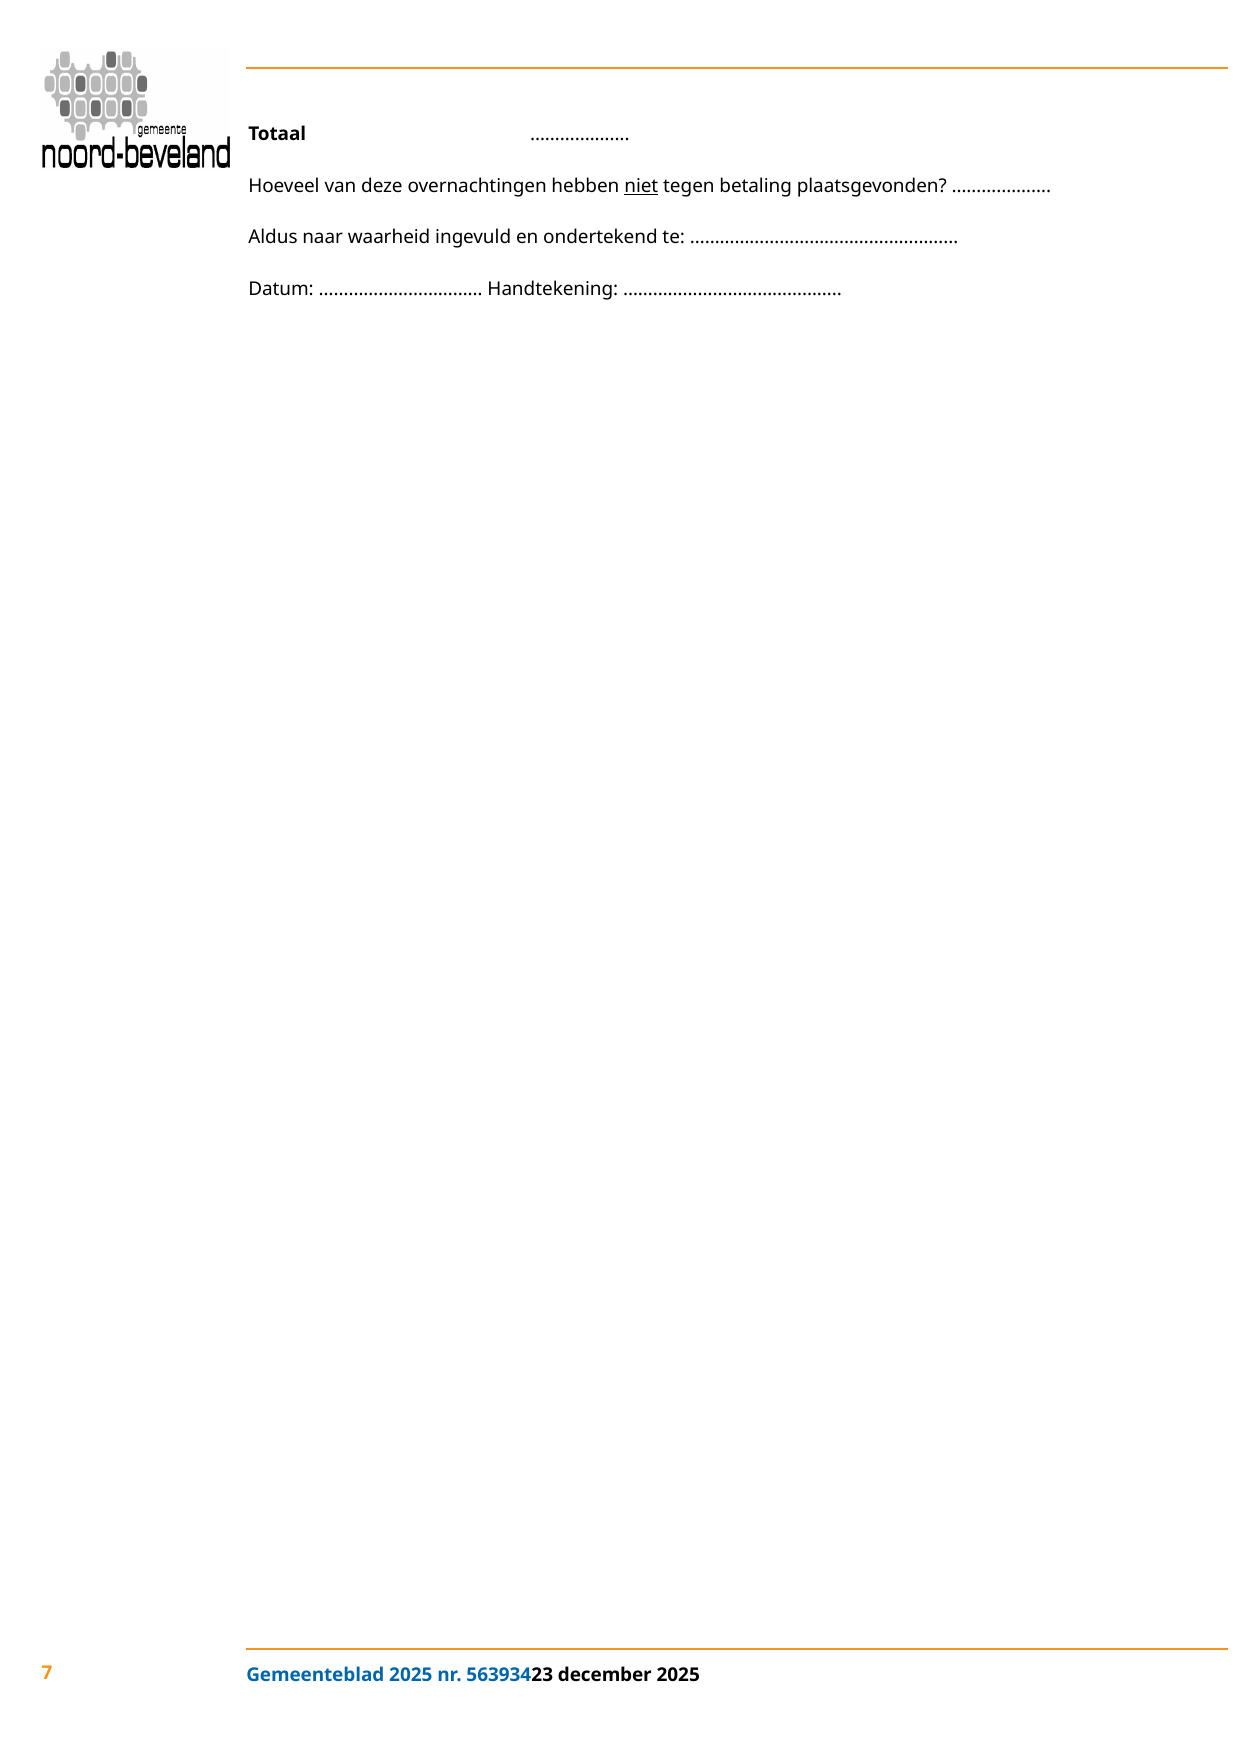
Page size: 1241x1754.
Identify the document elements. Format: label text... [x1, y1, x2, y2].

table_cell Aldus naar waarheid ingevuld en ondertekend te: ……………………………………………… [248, 224, 1152, 249]
table_cell [530, 249, 1152, 275]
table_cell [248, 146, 530, 172]
table_cell [248, 249, 530, 275]
table_cell Totaal [248, 121, 530, 146]
table_cell Datum: …………………………… Handtekening: …………………………………….. [248, 275, 1152, 301]
table_cell [248, 95, 530, 121]
table_cell [530, 95, 1152, 121]
table_cell [248, 198, 530, 223]
table_cell ……….………. [530, 121, 1152, 146]
table_cell [530, 146, 1152, 172]
table_cell Hoeveel van deze overnachtingen hebben niet tegen betaling plaatsgevonden? ……….………. [248, 172, 1152, 198]
picture [41, 47, 231, 172]
table_cell [530, 198, 1152, 223]
